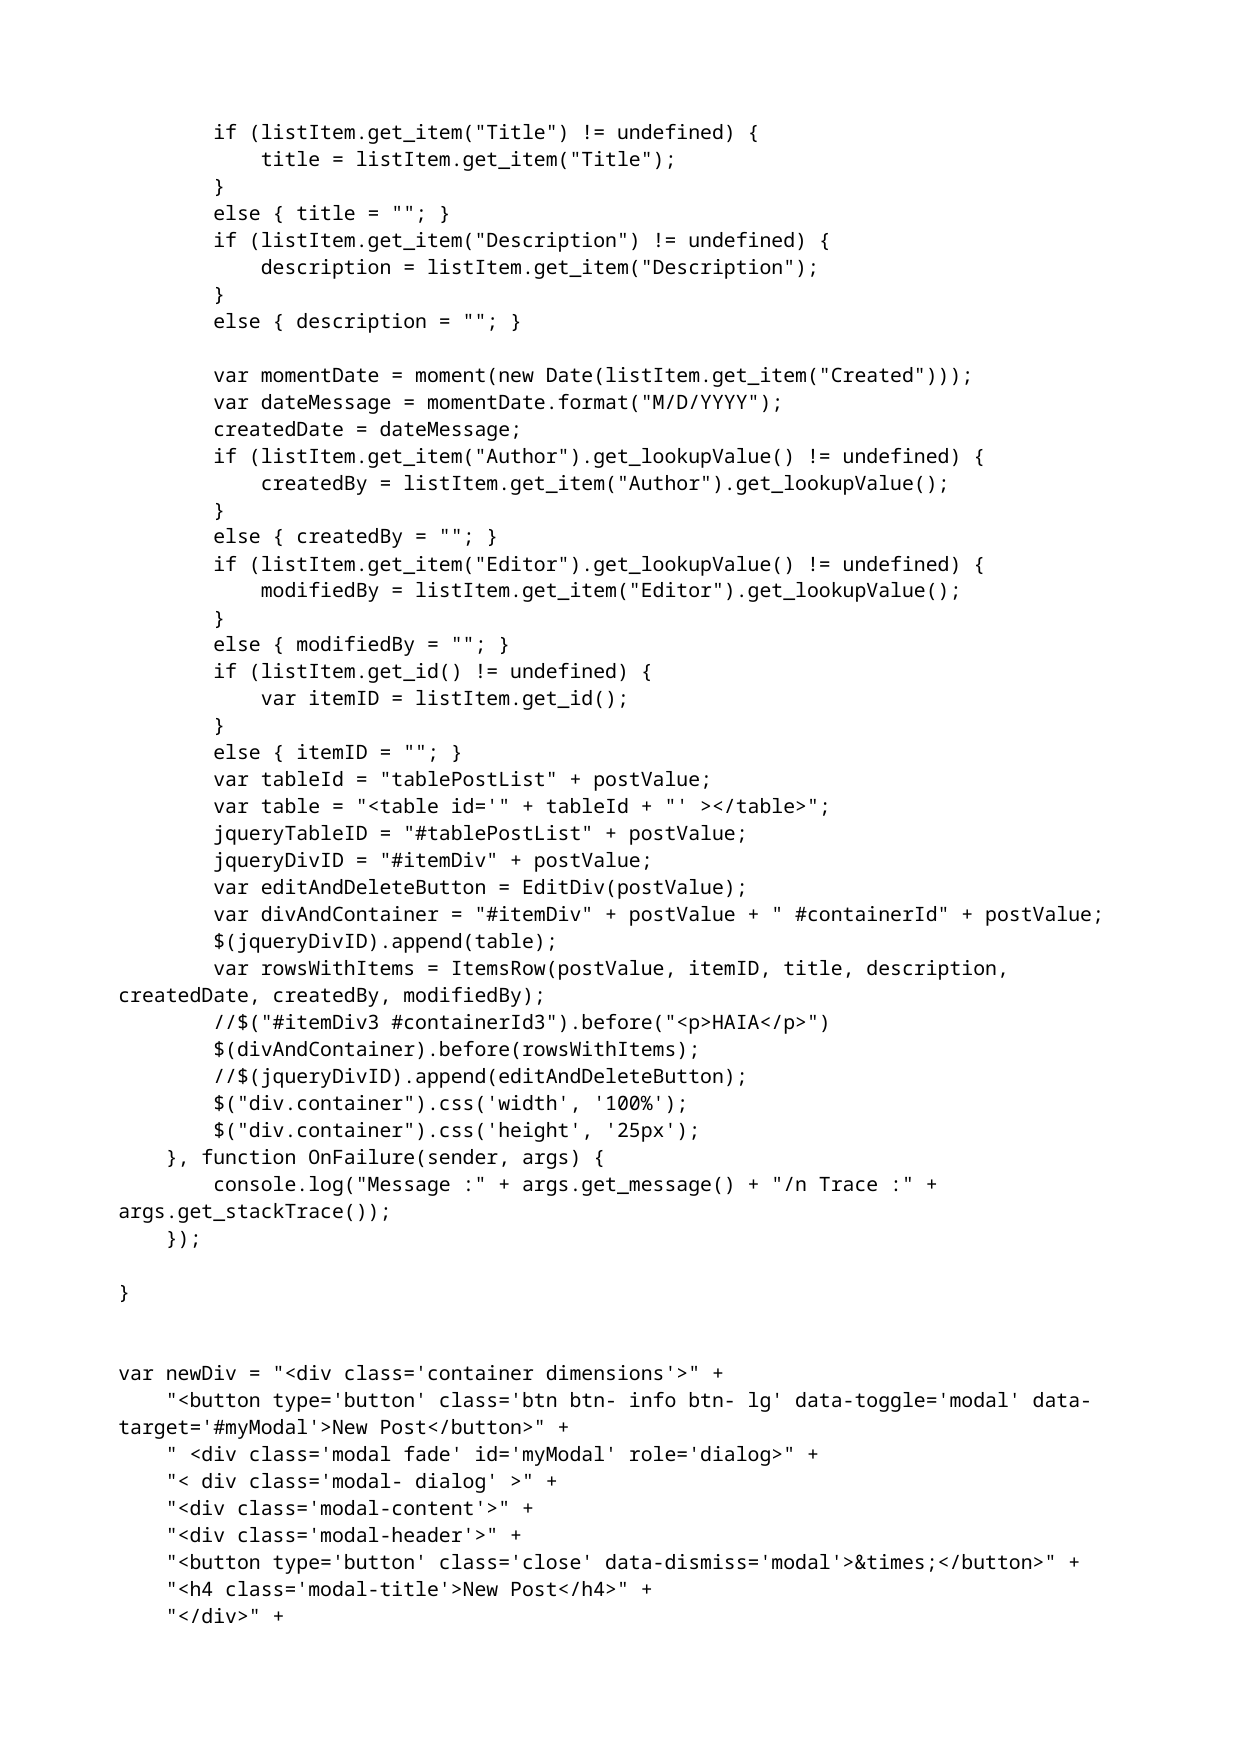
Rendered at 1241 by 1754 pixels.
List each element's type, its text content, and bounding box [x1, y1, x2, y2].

text var momentDate = moment(new Date(listItem.get_item("Created"))); [118, 361, 1122, 388]
text var dateMessage = momentDate.format("M/D/YYYY"); [118, 388, 1122, 415]
text "< div class='modal- dialog' >" + [118, 1467, 1122, 1494]
text modifiedBy = listItem.get_item("Editor").get_lookupValue(); [118, 577, 1122, 604]
text } [118, 712, 1122, 739]
text $("div.container").css('height', '25px'); [118, 1116, 1122, 1143]
text if (listItem.get_item("Author").get_lookupValue() != undefined) { [118, 442, 1122, 469]
text createdDate = dateMessage; [118, 415, 1122, 442]
text else { description = ""; } [118, 307, 1122, 334]
text "</div>" + [118, 1602, 1122, 1629]
text "<div class='modal-content'>" + [118, 1494, 1122, 1521]
text } [118, 280, 1122, 307]
text var itemID = listItem.get_id(); [118, 685, 1122, 712]
text }); [118, 1224, 1122, 1251]
text "<h4 class='modal-title'>New Post</h4>" + [118, 1575, 1122, 1602]
text if (listItem.get_item("Editor").get_lookupValue() != undefined) { [118, 550, 1122, 577]
text else { modifiedBy = ""; } [118, 631, 1122, 658]
text //$("#itemDiv3 #containerId3").before("<p>HAIA</p>") [118, 1008, 1122, 1035]
text var table = "<table id='" + tableId + "' ></table>"; [118, 793, 1122, 819]
text if (listItem.get_item("Description") != undefined) { [118, 226, 1122, 253]
text "<button type='button' class='close' data-dismiss='modal'>&times;</button>" + [118, 1548, 1122, 1575]
text jqueryDivID = "#itemDiv" + postValue; [118, 847, 1122, 873]
text "<div class='modal-header'>" + [118, 1521, 1122, 1548]
text createdBy = listItem.get_item("Author").get_lookupValue(); [118, 469, 1122, 496]
text } [118, 172, 1122, 199]
text if (listItem.get_item("Title") != undefined) { [118, 118, 1122, 145]
text if (listItem.get_id() != undefined) { [118, 658, 1122, 685]
text var editAndDeleteButton = EditDiv(postValue); [118, 873, 1122, 901]
text jqueryTableID = "#tablePostList" + postValue; [118, 819, 1122, 847]
text " <div class='modal fade' id='myModal' role='dialog>" + [118, 1440, 1122, 1467]
text $(divAndContainer).before(rowsWithItems); [118, 1035, 1122, 1062]
text $("div.container").css('width', '100%'); [118, 1089, 1122, 1116]
text else { title = ""; } [118, 199, 1122, 226]
text //$(jqueryDivID).append(editAndDeleteButton); [118, 1062, 1122, 1089]
text description = listItem.get_item("Description"); [118, 253, 1122, 280]
text } [118, 1278, 1122, 1305]
text var rowsWithItems = ItemsRow(postValue, itemID, title, description, createdDate, createdBy, modifiedBy); [118, 954, 1122, 1008]
text var newDiv = "<div class='container dimensions'>" + [118, 1359, 1122, 1386]
text else { itemID = ""; } [118, 739, 1122, 766]
text title = listItem.get_item("Title"); [118, 145, 1122, 172]
text } [118, 496, 1122, 523]
text } [118, 604, 1122, 631]
text var divAndContainer = "#itemDiv" + postValue + " #containerId" + postValue; [118, 901, 1122, 927]
text var tableId = "tablePostList" + postValue; [118, 766, 1122, 793]
text console.log("Message :" + args.get_message() + "/n Trace :" + args.get_stackTrace()); [118, 1170, 1122, 1224]
text else { createdBy = ""; } [118, 523, 1122, 550]
text }, function OnFailure(sender, args) { [118, 1143, 1122, 1170]
text "<button type='button' class='btn btn- info btn- lg' data-toggle='modal' data-target='#myModal'>New Post</button>" + [118, 1386, 1122, 1440]
text $(jqueryDivID).append(table); [118, 927, 1122, 954]
